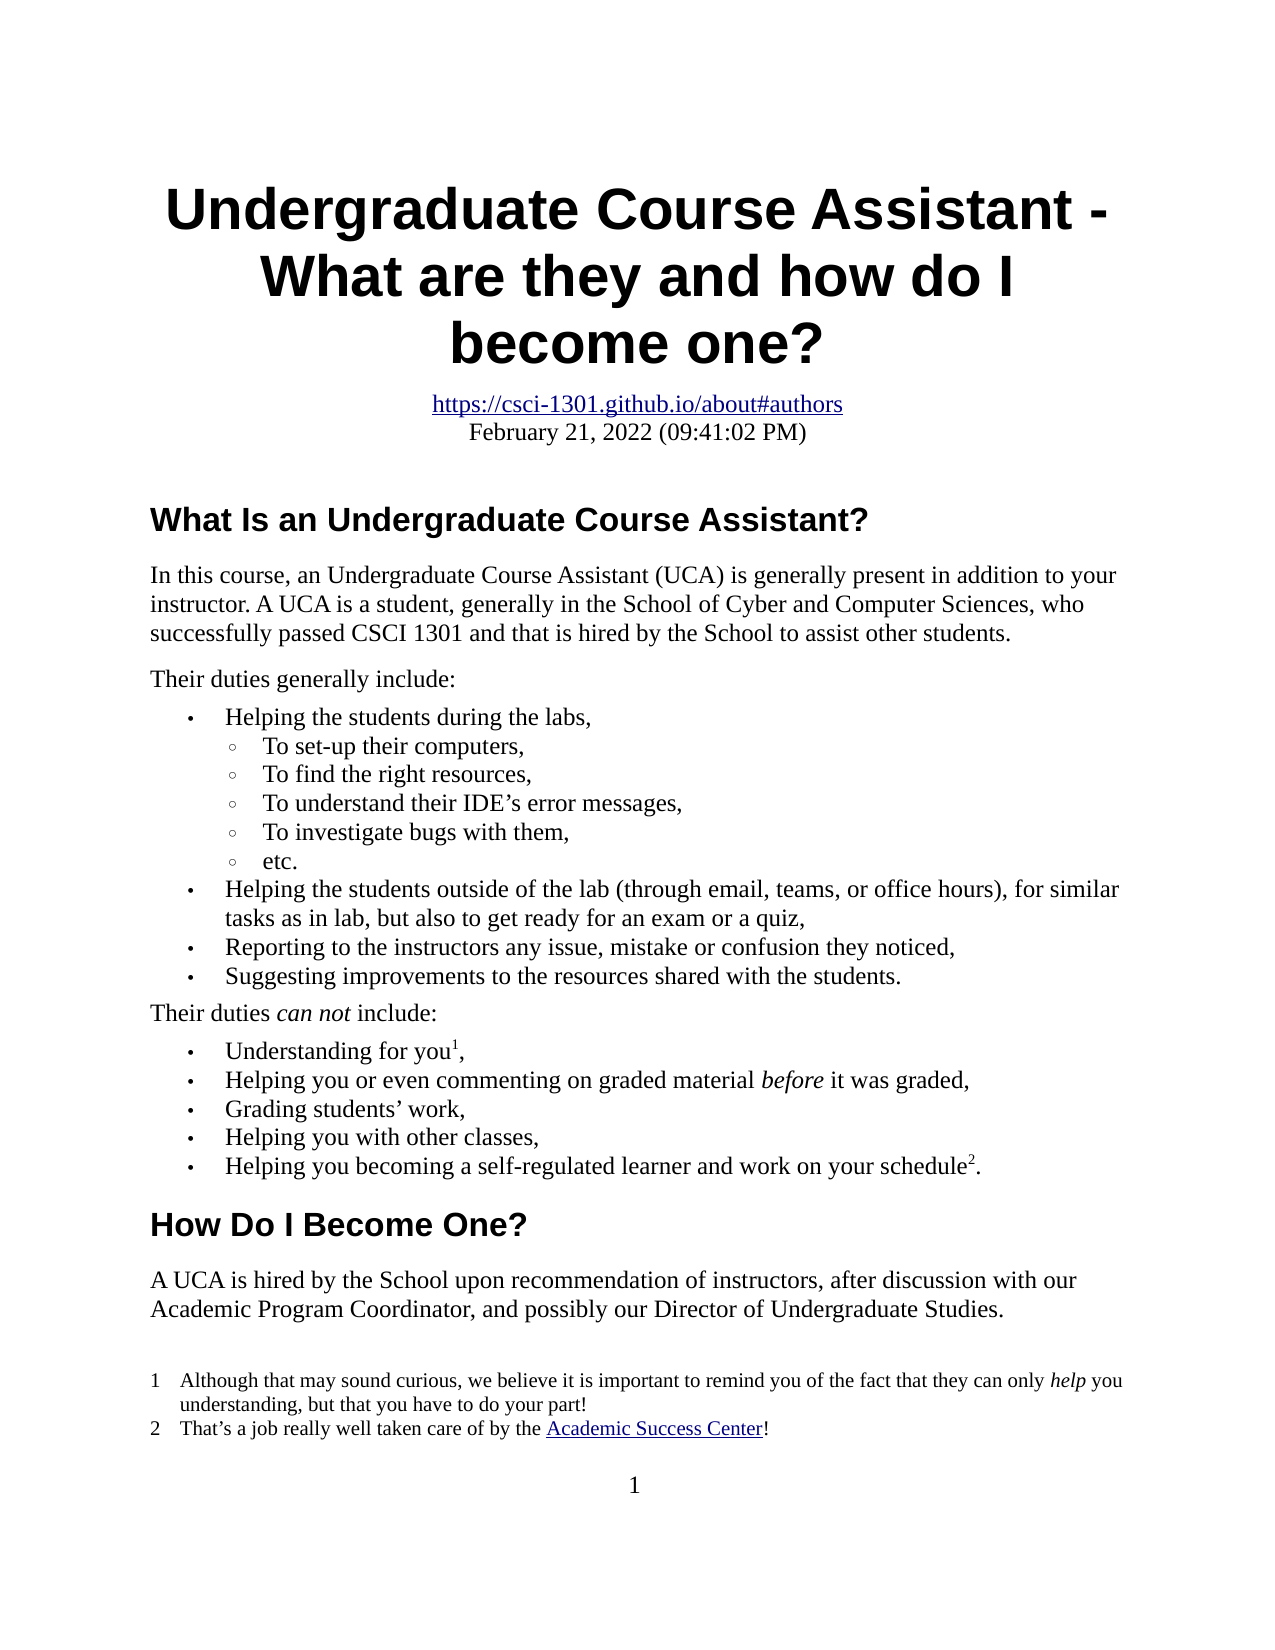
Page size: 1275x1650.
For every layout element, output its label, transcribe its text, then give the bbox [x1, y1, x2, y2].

text A UCA is hired by the School upon recommendation of instructors, after discussion with our Academic Program Coordinator, and possibly our Director of Undergraduate Studies. [150, 1265, 1125, 1322]
list Grading students’ work, [187, 1094, 1125, 1122]
list Helping you with other classes, [187, 1122, 1125, 1151]
list Helping you becoming a self-regulated learner and work on your schedule. [187, 1151, 1125, 1180]
text Their duties can not include: [150, 998, 1125, 1027]
text Their duties generally include: [150, 664, 1125, 693]
list To understand their IDE’s error messages, [225, 788, 1125, 817]
list Understanding for you, [187, 1036, 1125, 1065]
list etc. [225, 846, 1125, 874]
subtitle What Is an Undergraduate Course Assistant? [150, 500, 1125, 539]
text https://csci-1301.github.io/about#authors [150, 389, 1125, 417]
list To find the right resources, [225, 759, 1125, 788]
subtitle How Do I Become One? [150, 1205, 1125, 1243]
list Helping the students outside of the lab (through email, teams, or office hours), for similar tasks as in lab, but also to get ready for an exam or a quiz, [187, 874, 1125, 932]
list To set-up their computers, [225, 731, 1125, 759]
text In this course, an Undergraduate Course Assistant (UCA) is generally present in addition to your instructor. A UCA is a student, generally in the School of Cyber and Computer Sciences, who successfully passed CSCI 1301 and that is hired by the School to assist other students. [150, 560, 1125, 646]
list To investigate bugs with them, [225, 817, 1125, 846]
list Helping the students during the labs, [187, 702, 1125, 731]
text February 21, 2022 (09:41:02 PM) [150, 417, 1125, 446]
list Although that may sound curious, we believe it is important to remind you of the fact that they can only help you understanding, but that you have to do your part! [150, 1368, 1125, 1416]
list Reporting to the instructors any issue, mistake or confusion they noticed, [187, 932, 1125, 961]
list Helping you or even commenting on graded material before it was graded, [187, 1065, 1125, 1094]
title Undergraduate Course Assistant - What are they and how do I become one? [150, 175, 1125, 376]
list That’s a job really well taken care of by the Academic Success Center! [150, 1416, 1125, 1440]
list Suggesting improvements to the resources shared with the students. [187, 961, 1125, 989]
